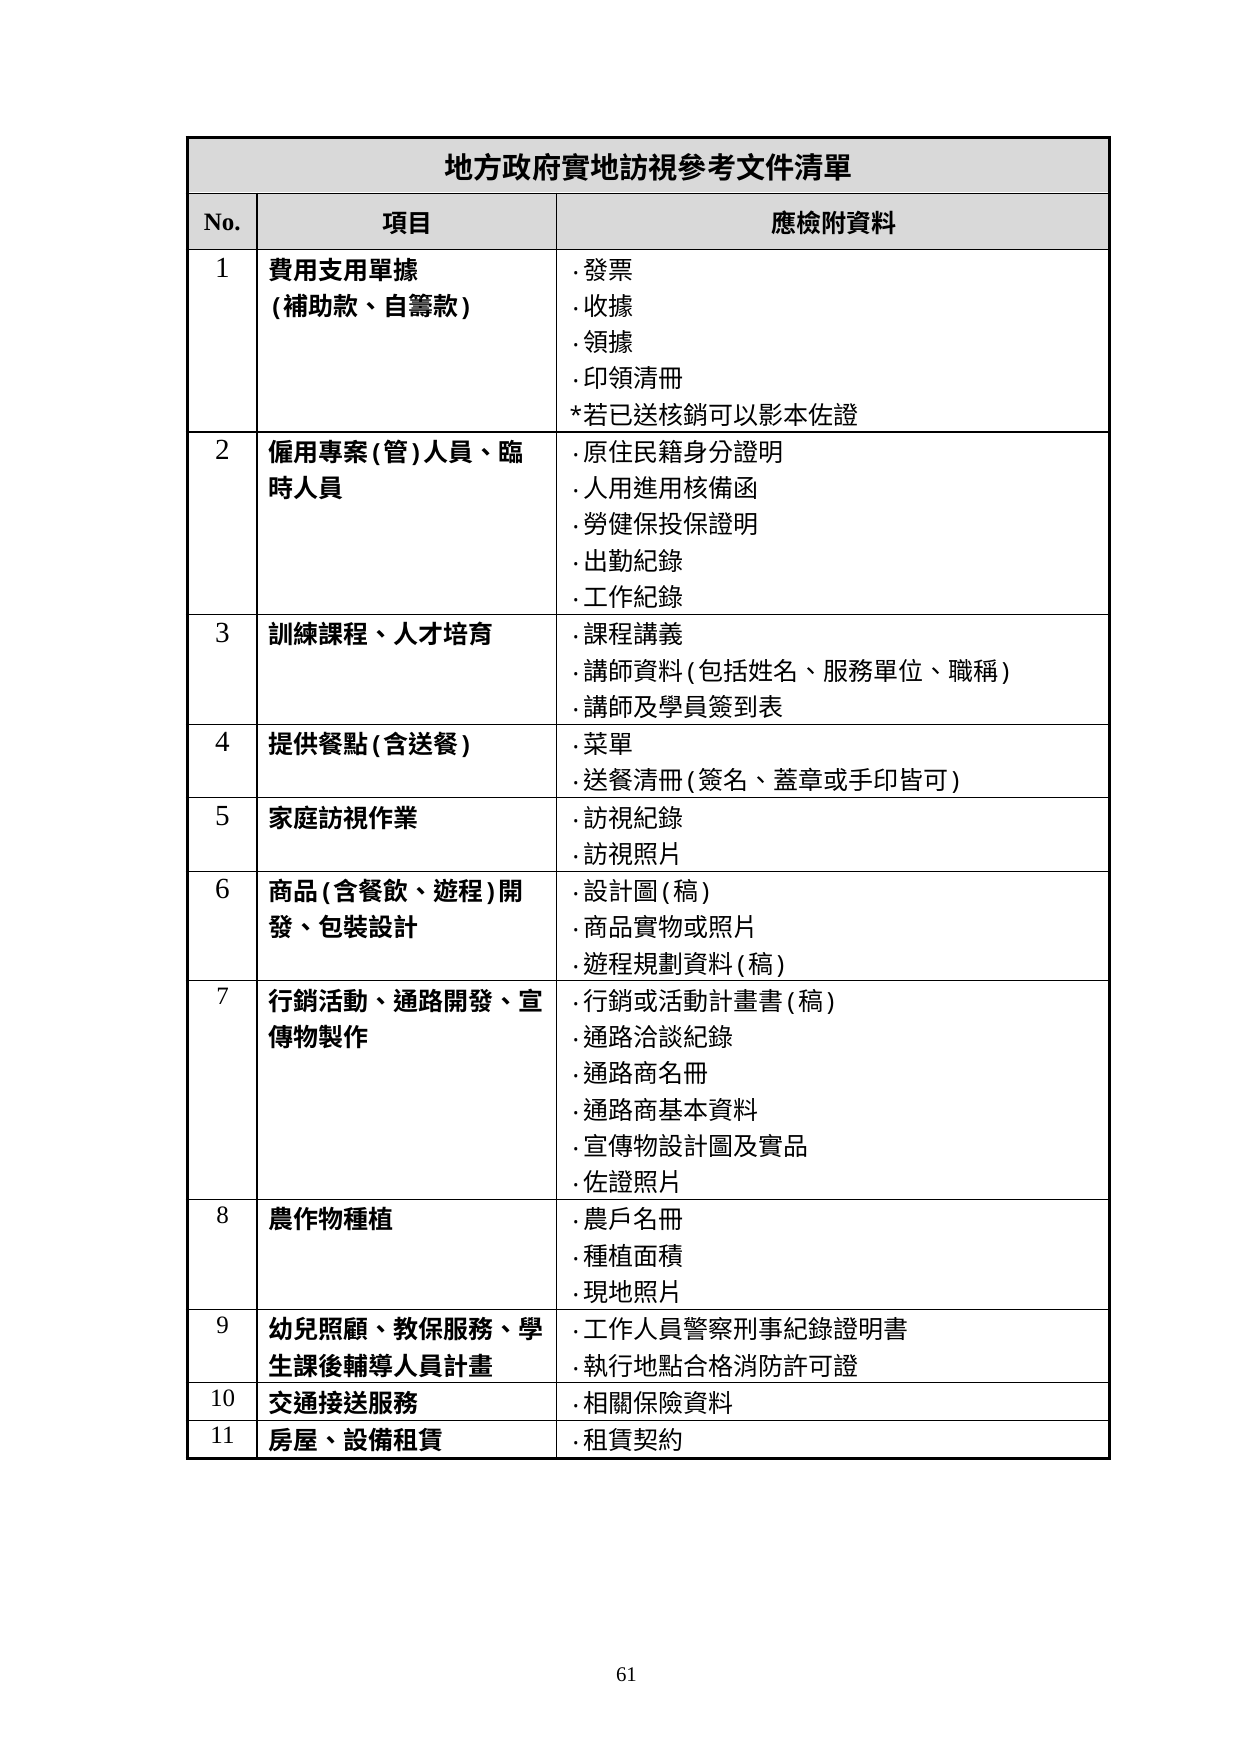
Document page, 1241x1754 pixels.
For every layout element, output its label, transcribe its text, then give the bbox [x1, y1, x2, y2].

table_cell 應檢附資料 [557, 194, 1108, 249]
table_cell 9 [189, 1310, 256, 1382]
table_cell 項目 [258, 194, 556, 249]
table_cell ‧租賃契約 [557, 1421, 1108, 1457]
table_cell 商品(含餐飲、遊程)開發、包裝設計 [258, 872, 556, 980]
table_cell 費用支用單據 (補助款、自籌款) [258, 250, 556, 431]
table_cell 1 [189, 250, 256, 431]
table_cell 4 [189, 725, 256, 797]
table_cell 僱用專案(管)人員、臨時人員 [258, 433, 556, 614]
table_cell 10 [189, 1383, 256, 1419]
table_cell 8 [189, 1200, 256, 1309]
table_cell 5 [189, 798, 256, 871]
table_cell ‧農戶名冊 ‧種植面積 ‧現地照片 [557, 1200, 1108, 1309]
table_cell 提供餐點(含送餐) [258, 725, 556, 797]
table_cell 交通接送服務 [258, 1383, 556, 1419]
table_cell ‧設計圖(稿) ‧商品實物或照片 ‧遊程規劃資料(稿) [557, 872, 1108, 980]
table_cell ‧發票 ‧收據 ‧領據 ‧印領清冊 *若已送核銷可以影本佐證 [557, 250, 1108, 431]
table_header 地方政府實地訪視參考文件清單 [189, 139, 1108, 192]
table_cell 房屋、設備租賃 [258, 1421, 556, 1457]
table_cell ‧菜單 ‧送餐清冊(簽名、蓋章或手印皆可) [557, 725, 1108, 797]
table_cell 7 [189, 981, 256, 1199]
table_cell 行銷活動、通路開發、宣傳物製作 [258, 981, 556, 1199]
table_cell 訓練課程、人才培育 [258, 615, 556, 723]
table_cell 11 [189, 1421, 256, 1457]
table_cell ‧訪視紀錄 ‧訪視照片 [557, 798, 1108, 871]
table_cell ‧工作人員警察刑事紀錄證明書 ‧執行地點合格消防許可證 [557, 1310, 1108, 1382]
table_cell 3 [189, 615, 256, 723]
table_cell ‧相關保險資料 [557, 1383, 1108, 1419]
table_cell ‧課程講義 ‧講師資料(包括姓名、服務單位、職稱) ‧講師及學員簽到表 [557, 615, 1108, 723]
table_cell 農作物種植 [258, 1200, 556, 1309]
table_cell 6 [189, 872, 256, 980]
table_cell 2 [189, 433, 256, 614]
table_cell ‧行銷或活動計畫書(稿) ‧通路洽談紀錄 ‧通路商名冊 ‧通路商基本資料 ‧宣傳物設計圖及實品 ‧佐證照片 [557, 981, 1108, 1199]
table_cell ‧原住民籍身分證明 ‧人用進用核備函 ‧勞健保投保證明 ‧出勤紀錄 ‧工作紀錄 [557, 433, 1108, 614]
table_cell 家庭訪視作業 [258, 798, 556, 871]
table_cell No. [189, 194, 256, 249]
table_cell 幼兒照顧、教保服務、學生課後輔導人員計畫 [258, 1310, 556, 1382]
